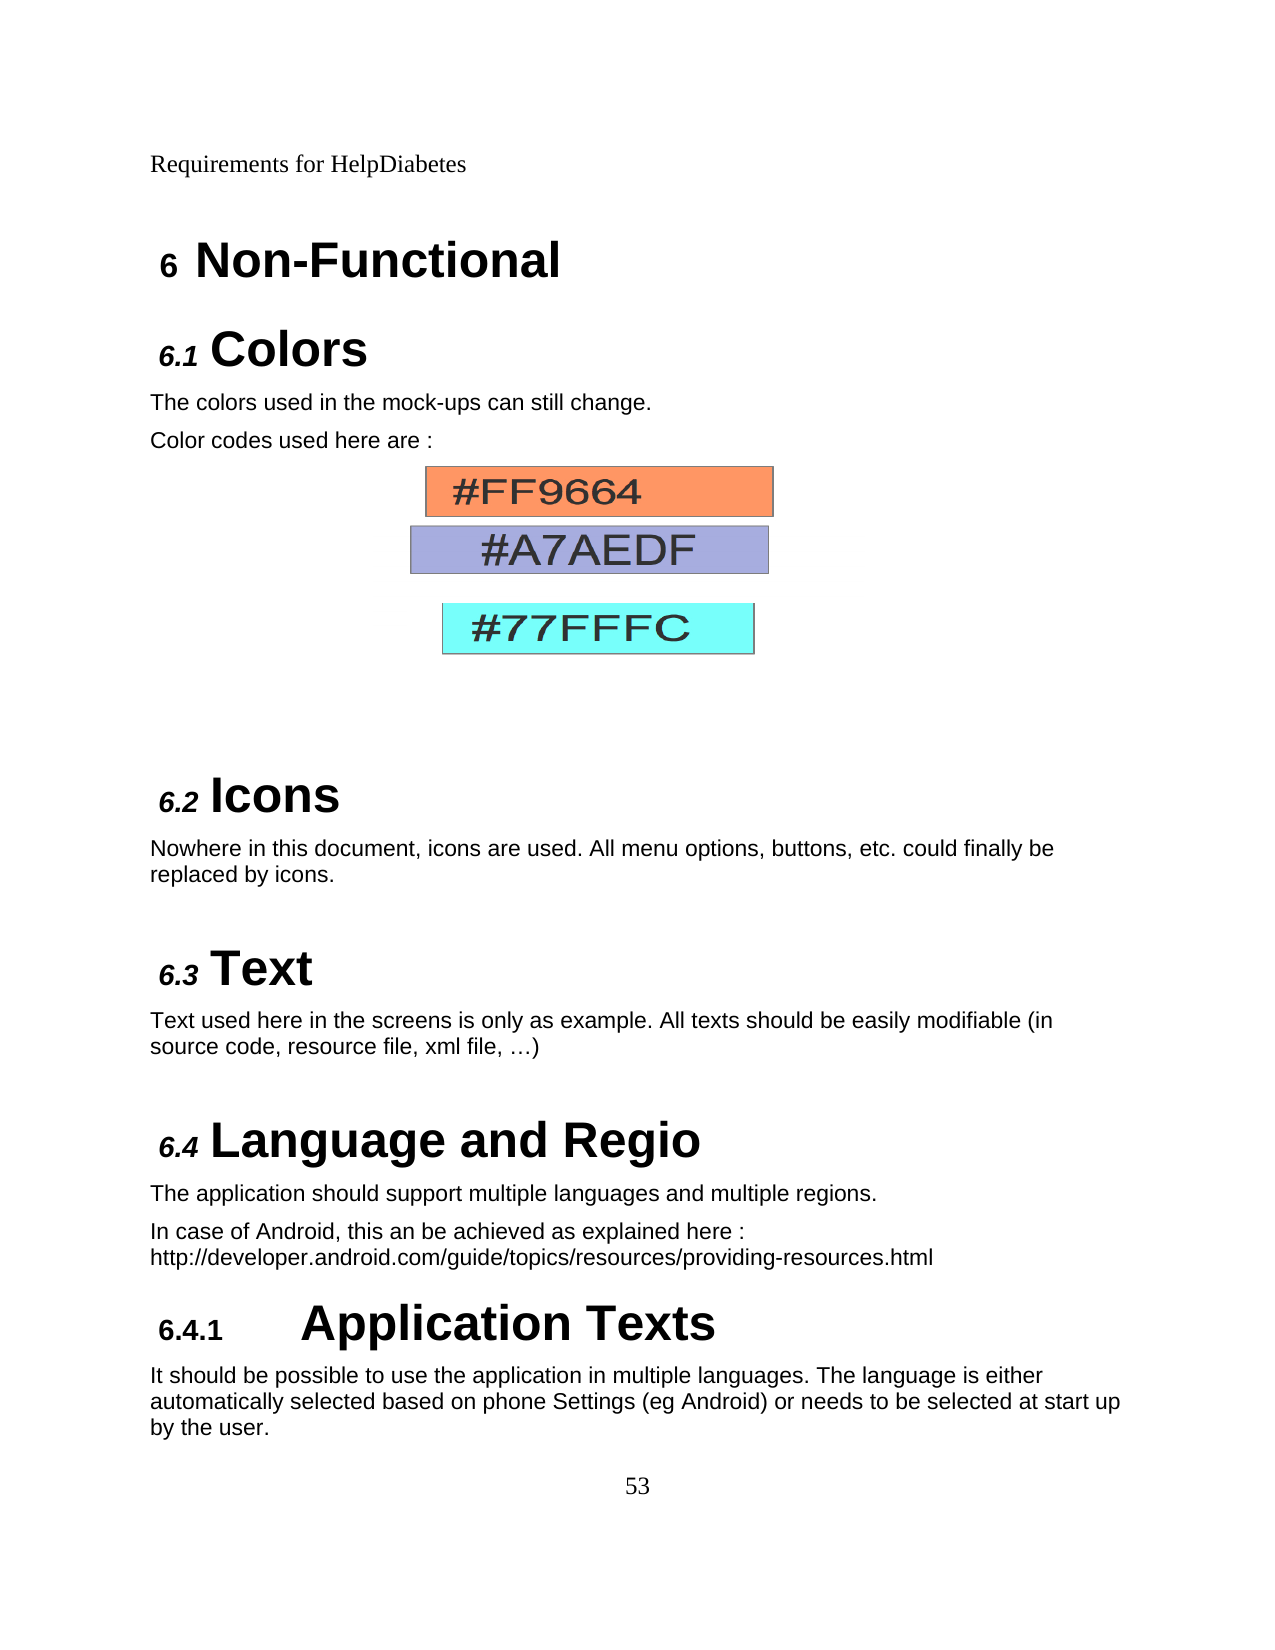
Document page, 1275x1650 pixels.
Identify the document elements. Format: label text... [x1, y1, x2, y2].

text The application should support multiple languages and multiple regions. [150, 1180, 1125, 1206]
subtitle Language and Regio [150, 1112, 1125, 1168]
subtitle Icons [150, 767, 1125, 823]
picture [372, 466, 893, 715]
subtitle Text [150, 940, 1125, 996]
subtitle Non-Functional [150, 232, 1125, 288]
text Nowhere in this document, icons are used. All menu options, buttons, etc. could finally be replaced by icons. [150, 836, 1125, 887]
text Text used here in the screens is only as example. All texts should be easily modifiable (in source code, resource file, xml file, …) [150, 1008, 1125, 1059]
text It should be possible to use the application in multiple languages. The language is either automatically selected based on phone Settings (eg Android) or needs to be selected at start up by the user. [150, 1363, 1125, 1440]
text Color codes used here are : [150, 428, 1125, 453]
subtitle Application Texts [150, 1295, 1125, 1351]
text In case of Android, this an be achieved as explained here : http://developer.android.com/guide/topics/resources/providing-resources.html [150, 1218, 1125, 1270]
text The colors used in the mock-ups can still change. [150, 390, 1125, 415]
subtitle Colors [150, 321, 1125, 377]
